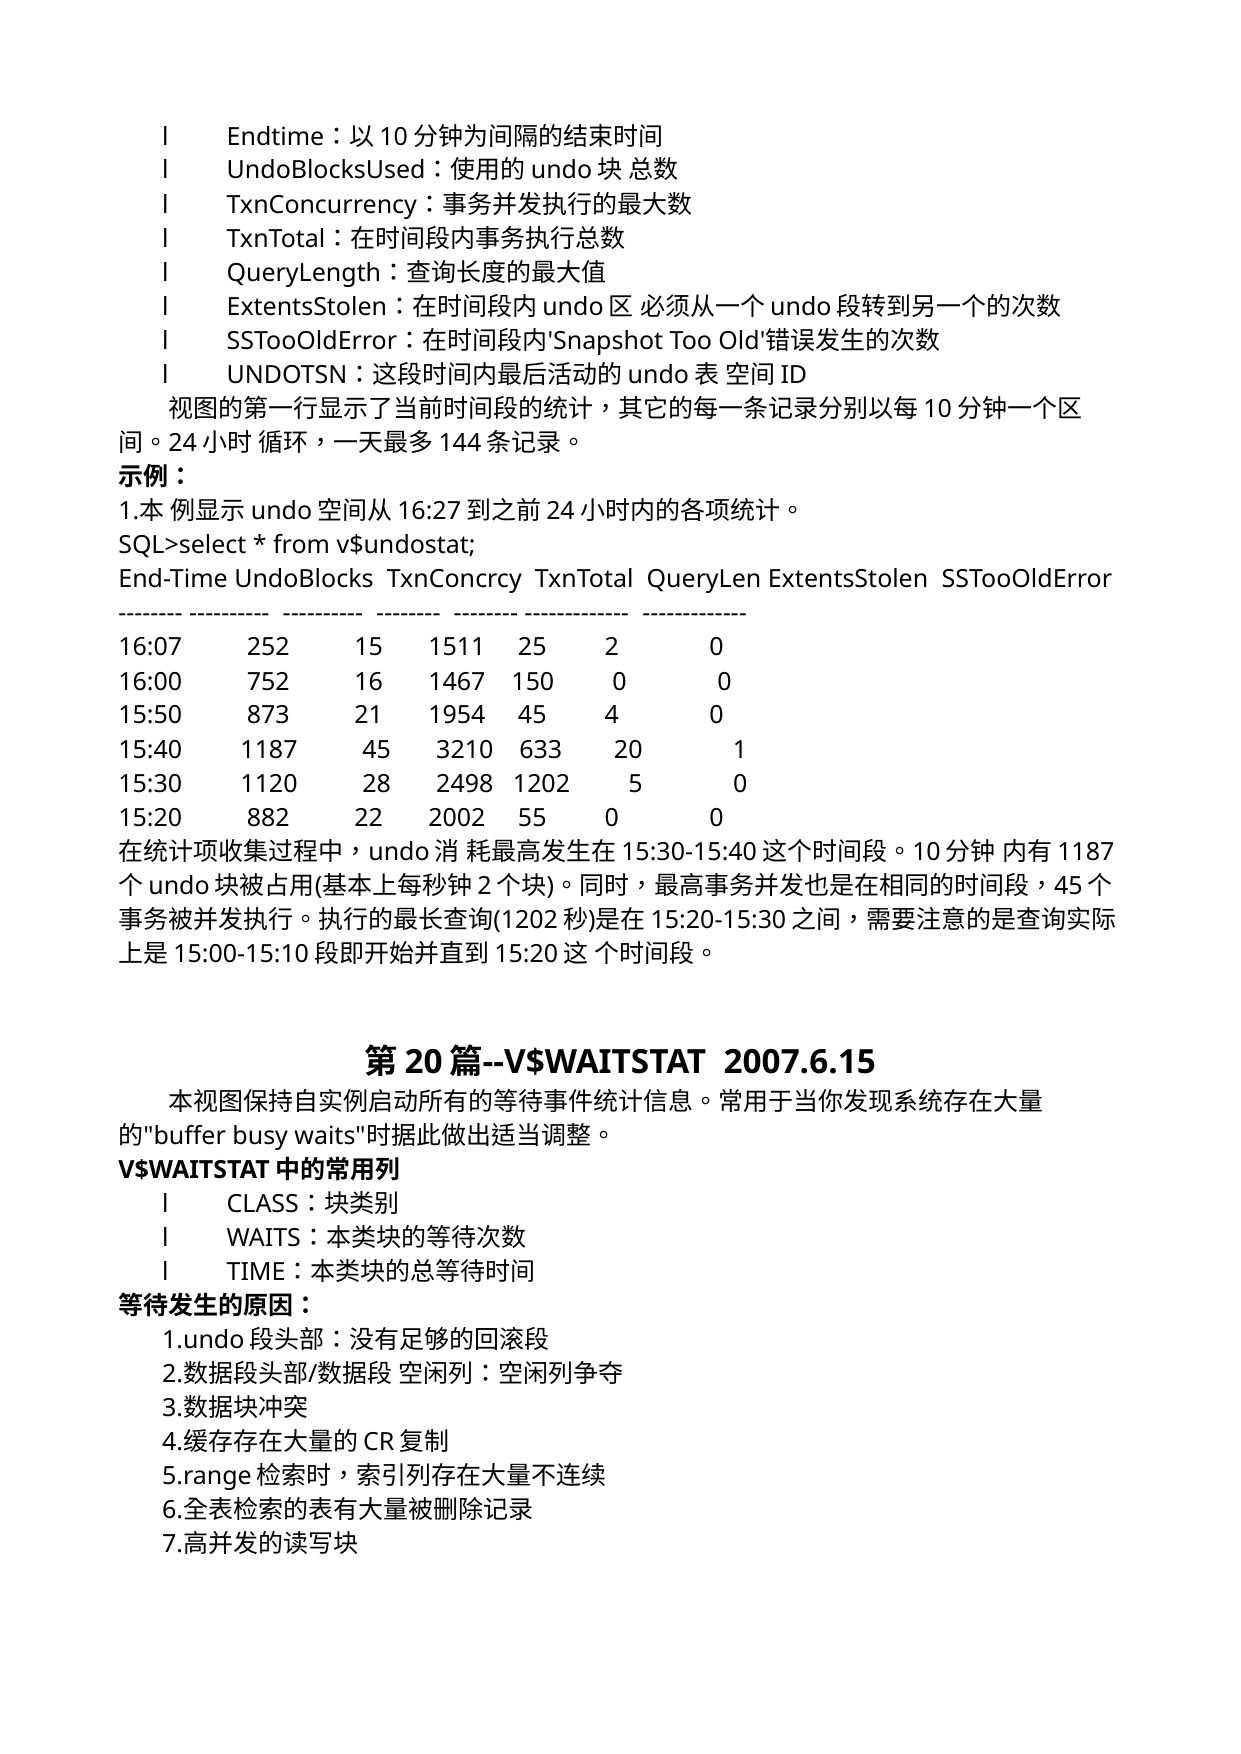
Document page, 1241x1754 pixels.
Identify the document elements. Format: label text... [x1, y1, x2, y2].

text l Endtime：以10分钟为间隔的结束时间 [162, 118, 1122, 152]
text l TxnConcurrency：事务并发执行的最大数 [162, 186, 1122, 220]
text l UNDOTSN：这段时间内最后活动的undo表 空间ID [162, 357, 1122, 391]
text 15:30 1120 28 2498 1202 5 0 [118, 765, 1122, 799]
text 6.全表检索的表有大量被删除记录 [118, 1492, 1122, 1526]
text 7.高并发的读写块 [118, 1526, 1122, 1560]
text 等待发生的原因： [118, 1288, 1122, 1322]
text 15:50 873 21 1954 45 4 0 [118, 697, 1122, 731]
text -------- ---------- ---------- -------- -------- ------------- ------------- [118, 595, 1122, 629]
text End-Time UndoBlocks TxnConcrcy TxnTotal QueryLen ExtentsStolen SSTooOldError [118, 561, 1122, 595]
text l TxnTotal：在时间段内事务执行总数 [162, 220, 1122, 254]
text 5.range检索时，索引列存在大量不连续 [118, 1458, 1122, 1492]
text 本视图保持自实例启动所有的等待事件统计信息。常用于当你发现系统存在大量的"buffer busy waits"时据此做出适当调整。 [118, 1083, 1122, 1151]
text 视图的第一行显示了当前时间段的统计，其它的每一条记录分别以每10分钟一个区间。24小时 循环，一天最多144条记录。 [118, 391, 1122, 459]
text 15:20 882 22 2002 55 0 0 [118, 799, 1122, 833]
text 在统计项收集过程中，undo消 耗最高发生在15:30-15:40这个时间段。10分钟 内有1187个undo块被占用(基本上每秒钟2个块)。同时，最高事务并发也是在相同的时间段，45个 事务被并发执行。执行的最长查询(1202秒)是在15:20-15:30之间，需要注意的是查询实际上是15:00-15:10段即开始并直到15:20这 个时间段。 [118, 833, 1122, 970]
text l ExtentsStolen：在时间段内undo区 必须从一个undo段转到另一个的次数 [162, 288, 1122, 322]
text 2.数据段头部/数据段 空闲列：空闲列争夺 [118, 1356, 1122, 1390]
text 1.本 例显示undo空间从16:27到之前24小时内的各项统计。 [118, 493, 1122, 527]
text l WAITS：本类块的等待次数 [162, 1219, 1122, 1253]
text l UndoBlocksUsed：使用的undo块 总数 [162, 152, 1122, 186]
text 4.缓存存在大量的CR复制 [118, 1424, 1122, 1458]
text 示例： [118, 459, 1122, 493]
text 第20篇--V$WAITSTAT 2007.6.15 [118, 1038, 1122, 1083]
text 3.数据块冲突 [118, 1390, 1122, 1424]
text 1.undo段头部：没有足够的回滚段 [118, 1322, 1122, 1356]
text l TIME：本类块的总等待时间 [162, 1253, 1122, 1288]
text l CLASS：块类别 [162, 1185, 1122, 1219]
text 16:00 752 16 1467 150 0 0 [118, 663, 1122, 697]
text 16:07 252 15 1511 25 2 0 [118, 629, 1122, 663]
text l SSTooOldError：在时间段内'Snapshot Too Old'错误发生的次数 [162, 322, 1122, 357]
text l QueryLength：查询长度的最大值 [162, 254, 1122, 288]
text SQL>select * from v$undostat; [118, 527, 1122, 561]
text 15:40 1187 45 3210 633 20 1 [118, 731, 1122, 765]
text V$WAITSTAT中的常用列 [118, 1151, 1122, 1185]
